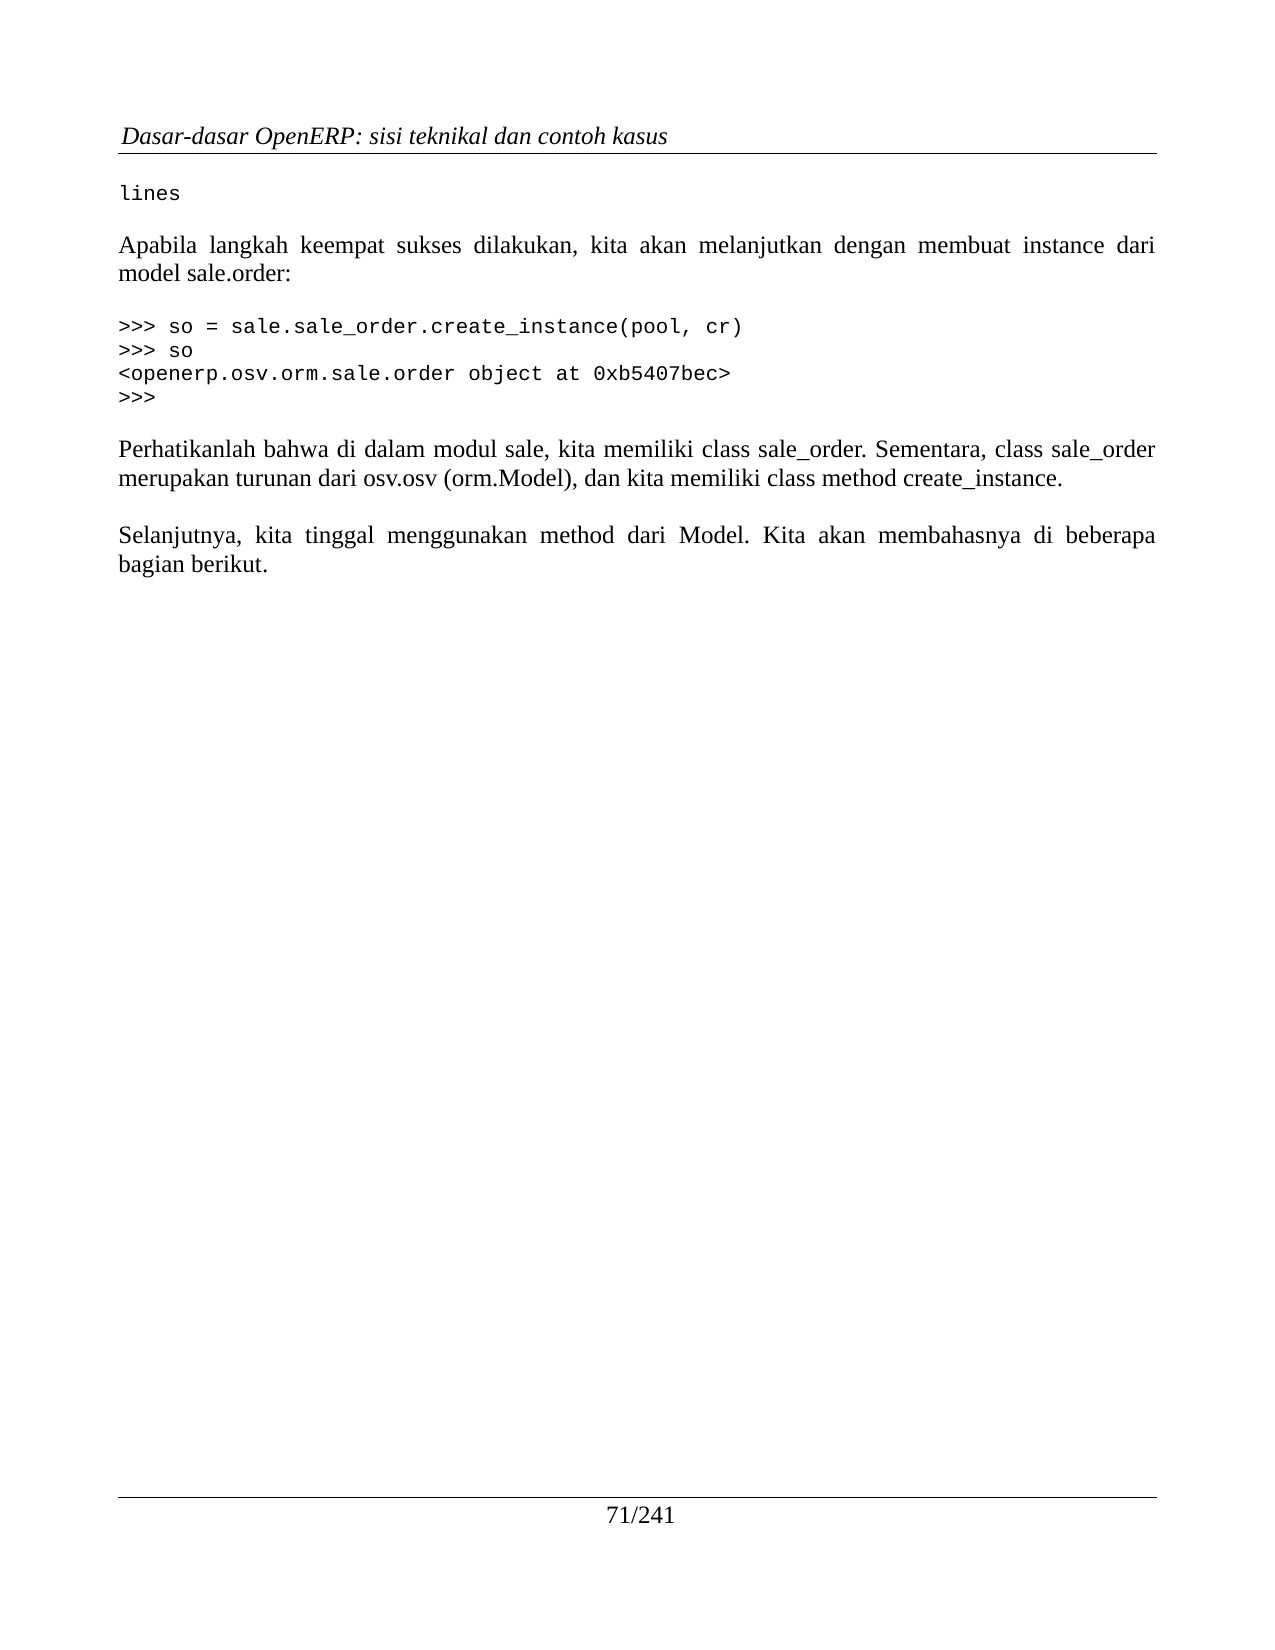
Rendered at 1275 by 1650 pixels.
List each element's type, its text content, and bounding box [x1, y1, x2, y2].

text Selanjutnya, kita tinggal menggunakan method dari Model. Kita akan membahasnya di beberapa bagian berikut. [118, 521, 1157, 578]
text >>> so [118, 340, 1157, 363]
text <openerp.osv.orm.sale.order object at 0xb5407bec> [118, 363, 1157, 387]
text >>> [118, 387, 1157, 411]
text Perhatikanlah bahwa di dalam modul sale, kita memiliki class sale_order. Sementara, class sale_order merupakan turunan dari osv.osv (orm.Model), dan kita memiliki class method create_instance. [118, 434, 1157, 492]
text Apabila langkah keempat sukses dilakukan, kita akan melanjutkan dengan membuat instance dari model sale.order: [118, 230, 1157, 287]
text lines [118, 182, 1157, 206]
text >>> so = sale.sale_order.create_instance(pool, cr) [118, 316, 1157, 340]
